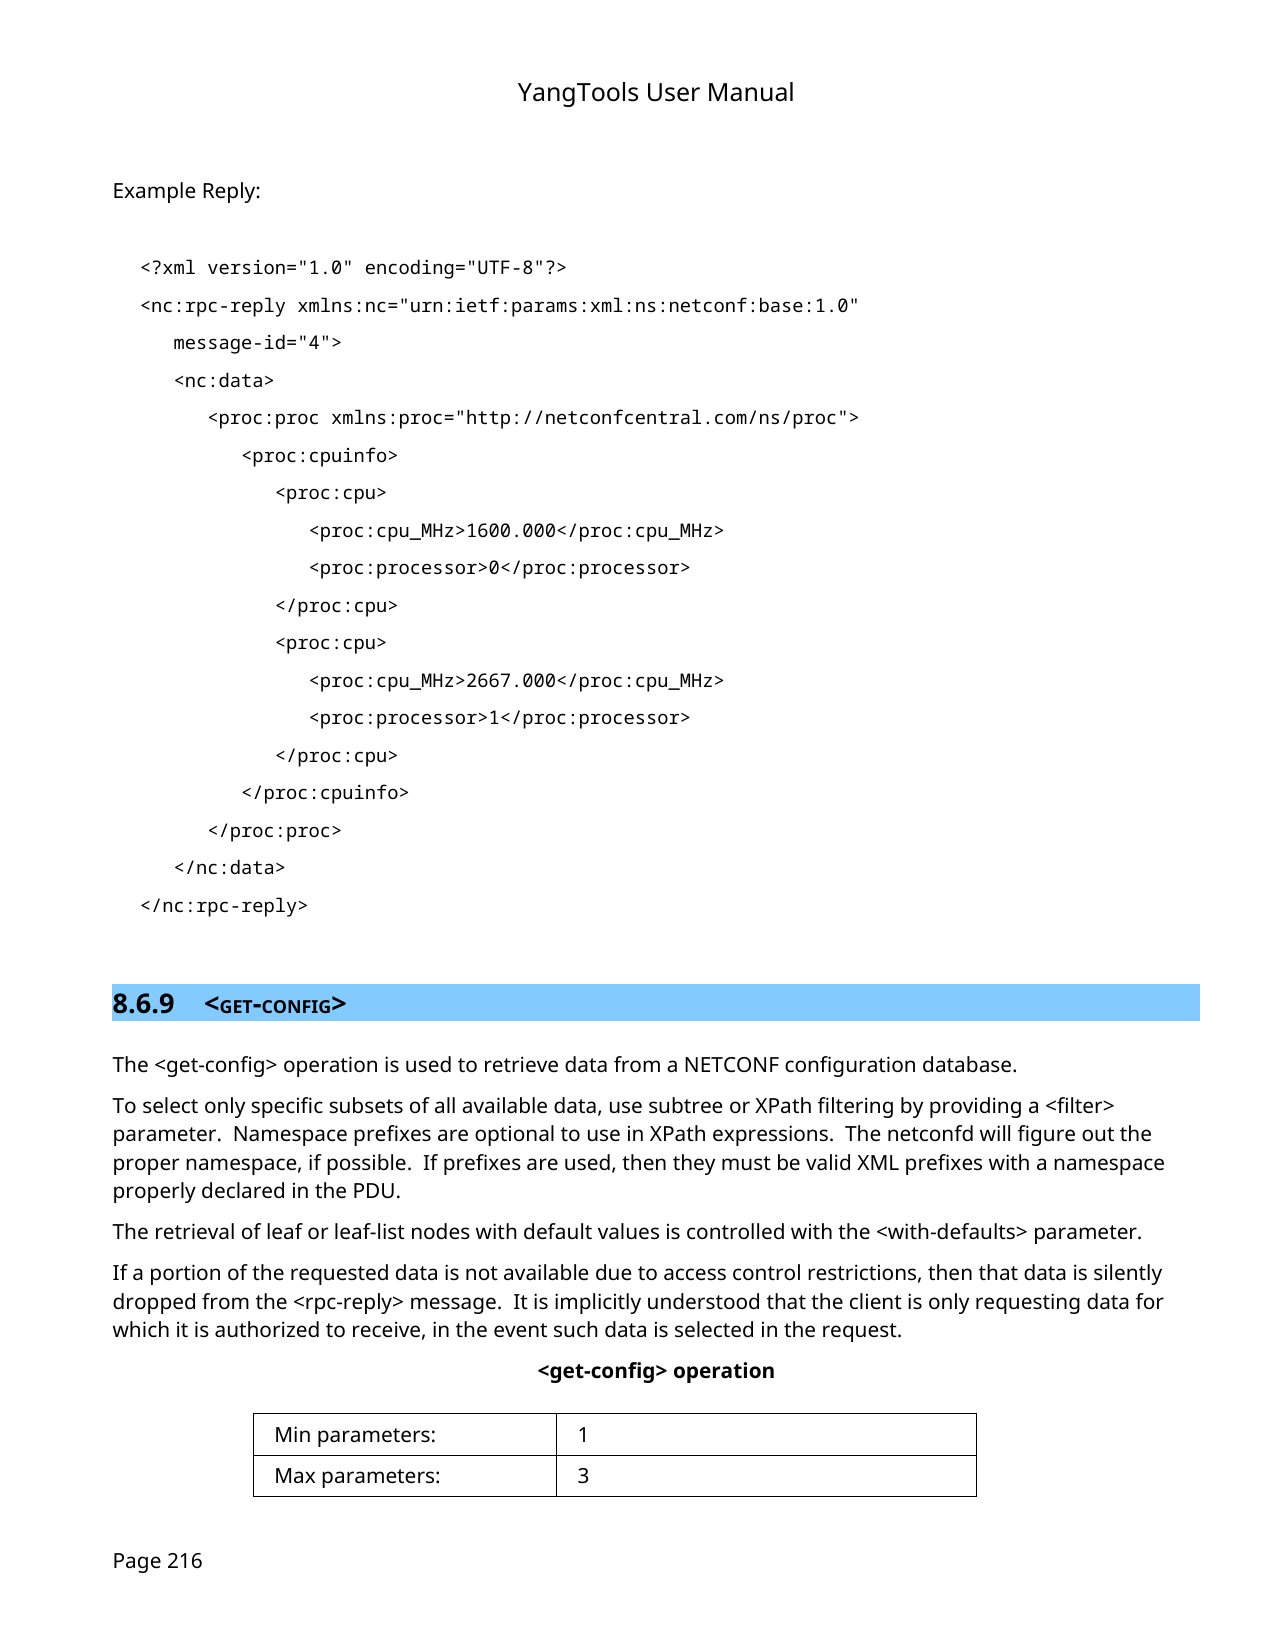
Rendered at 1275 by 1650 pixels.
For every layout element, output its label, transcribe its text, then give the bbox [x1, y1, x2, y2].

text The <get-config> operation is used to retrieve data from a NETCONF configuration database. [112, 1050, 1200, 1079]
text Example Reply: [112, 176, 1200, 204]
text <proc:processor>0</proc:processor> [139, 554, 1200, 580]
text <proc:proc xmlns:proc="http://netconfcentral.com/ns/proc"> [139, 404, 1200, 430]
text </nc:rpc-reply> [139, 892, 1200, 917]
text If a portion of the requested data is not available due to access control restrictions, then that data is silently dropped from the <rpc-reply> message. It is implicitly understood that the client is only requesting data for which it is authorized to receive, in the event such data is selected in the request. [112, 1258, 1200, 1344]
table_cell 3 [557, 1456, 976, 1496]
text <?xml version="1.0" encoding="UTF-8"?> [139, 254, 1200, 280]
table_header Min parameters: [254, 1414, 556, 1454]
table_header 1 [557, 1414, 976, 1454]
subtitle <get-config> [112, 984, 1200, 1021]
table_cell Max parameters: [254, 1456, 556, 1496]
text message-id="4"> [139, 329, 1200, 355]
text To select only specific subsets of all available data, use subtree or XPath filtering by providing a <filter> parameter. Namespace prefixes are optional to use in XPath expressions. The netconfd will figure out the proper namespace, if possible. If prefixes are used, then they must be valid XML prefixes with a namespace properly declared in the PDU. [112, 1091, 1200, 1205]
text <nc:rpc-reply xmlns:nc="urn:ietf:params:xml:ns:netconf:base:1.0" [139, 292, 1200, 317]
text <proc:cpu_MHz>1600.000</proc:cpu_MHz> [139, 517, 1200, 542]
text <proc:cpu> [139, 629, 1200, 655]
text <proc:processor>1</proc:processor> [139, 704, 1200, 730]
text <proc:cpu> [139, 479, 1200, 505]
text The retrieval of leaf or leaf-list nodes with default values is controlled with the <with-defaults> parameter. [112, 1217, 1200, 1246]
text <nc:data> [139, 367, 1200, 392]
text </proc:cpu> [139, 742, 1200, 767]
text </proc:proc> [139, 817, 1200, 842]
text </proc:cpuinfo> [139, 779, 1200, 805]
subtitle <get-config> operation [127, 1356, 1185, 1384]
text <proc:cpu_MHz>2667.000</proc:cpu_MHz> [139, 667, 1200, 692]
text <proc:cpuinfo> [139, 442, 1200, 467]
text </proc:cpu> [139, 592, 1200, 617]
text </nc:data> [139, 854, 1200, 880]
